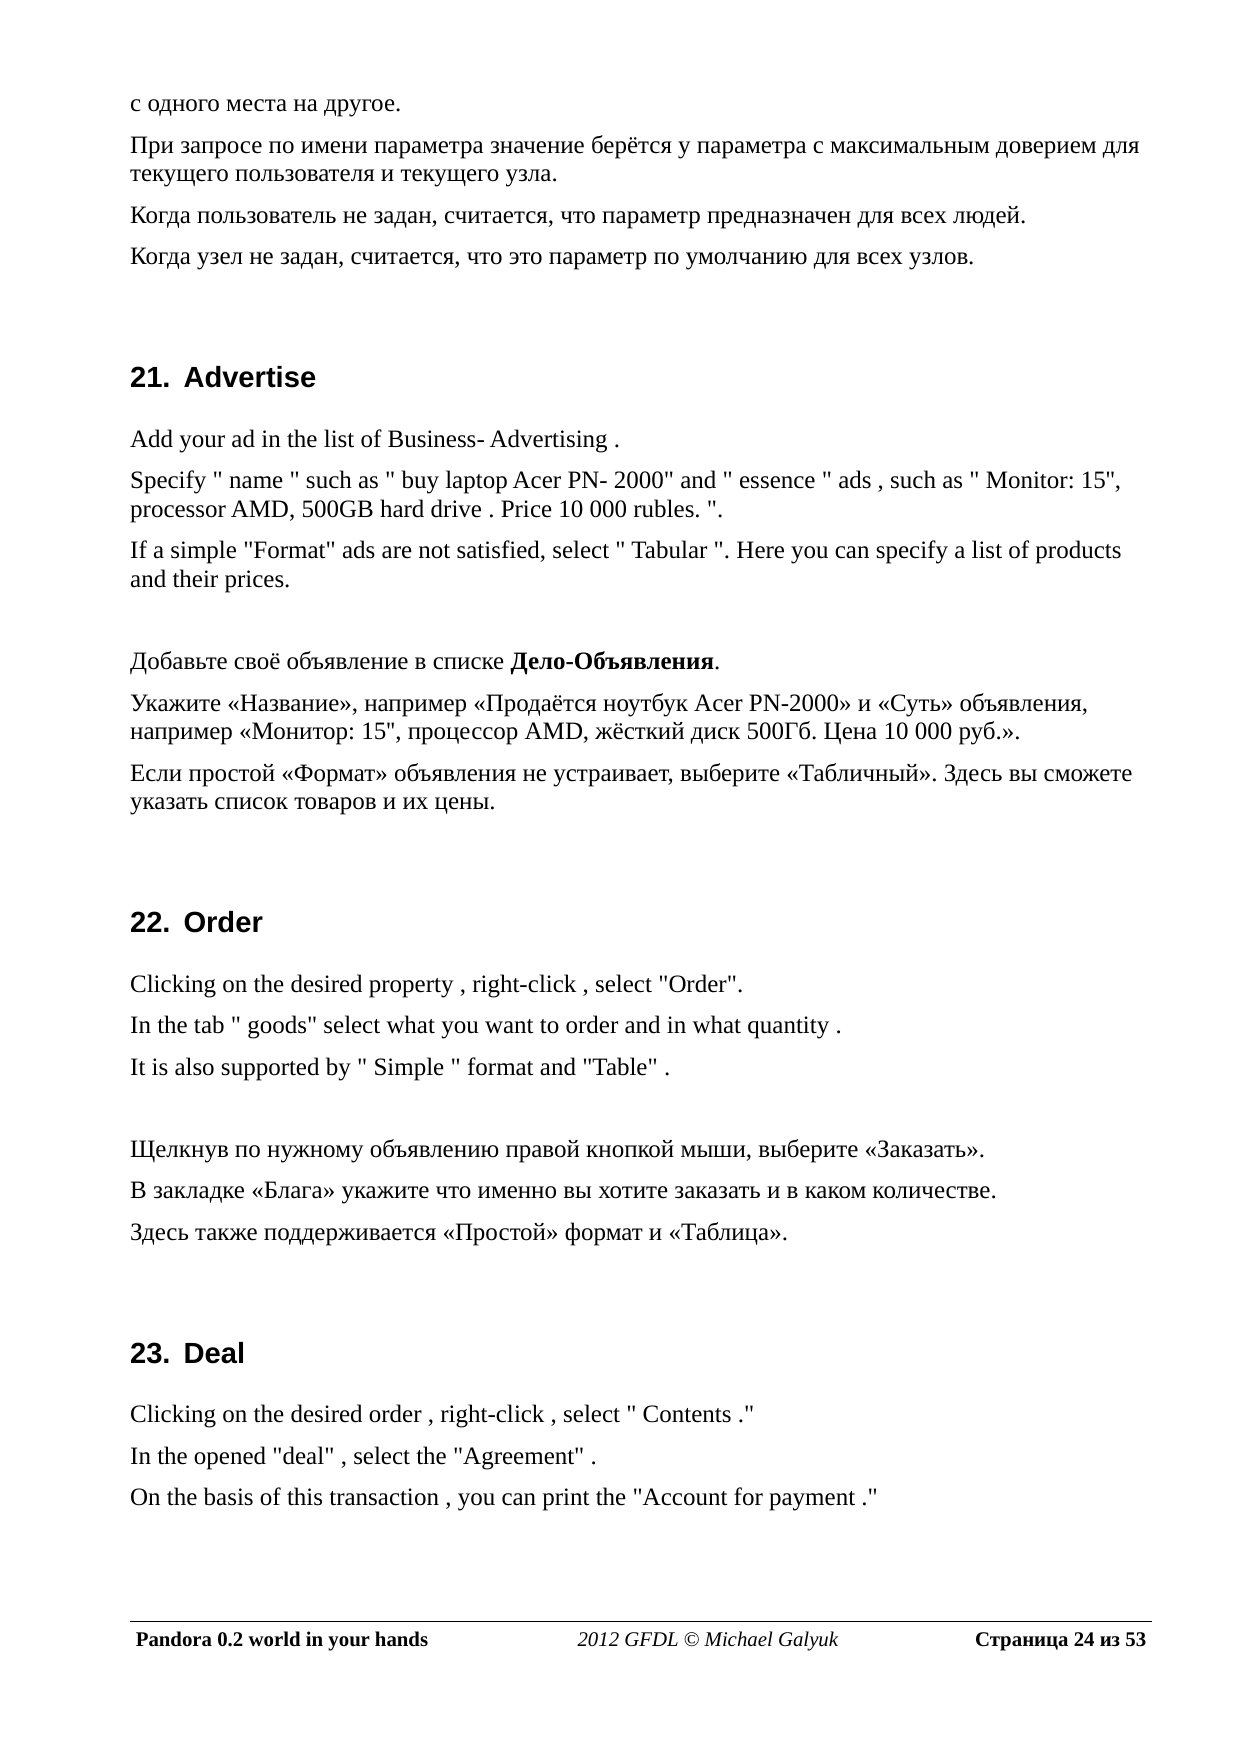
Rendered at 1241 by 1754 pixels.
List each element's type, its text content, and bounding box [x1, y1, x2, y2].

text Specify " name " such as " buy laptop Acer PN- 2000" and " essence " ads , such as " Monitor: 15'', processor AMD, 500GB hard drive . Price 10 000 rubles. ". [130, 465, 1152, 523]
text Укажите «Название», например «Продаётся ноутбук Acer PN-2000» и «Суть» объявления, например «Монитор: 15'', процессор AMD, жёсткий диск 500Гб. Цена 10 000 руб.». [130, 688, 1152, 745]
text In the tab " goods" select what you want to order and in what quantity . [130, 1010, 1152, 1039]
text Clicking on the desired order , right-click , select " Contents ." [130, 1399, 1152, 1428]
subtitle Order [130, 906, 1152, 939]
text В закладке «Блага» укажите что именно вы хотите заказать и в каком количестве. [130, 1175, 1152, 1204]
subtitle Advertise [130, 360, 1152, 394]
text If a simple "Format" ads are not satisfied, select " Tabular ". Here you can specify a list of products and their prices. [130, 535, 1152, 593]
text It is also supported by " Simple " format and "Table" . [130, 1052, 1152, 1080]
text Clicking on the desired property , right-click , select "Order". [130, 969, 1152, 998]
text с одного места на другое. [130, 88, 1152, 117]
text On the basis of this transaction , you can print the "Account for payment ." [130, 1482, 1152, 1511]
text In the opened "deal" , select the "Agreement" . [130, 1441, 1152, 1469]
text Когда пользователь не задан, считается, что параметр предназначен для всех людей. [130, 200, 1152, 228]
text Добавьте своё объявление в списке Дело-Объявления. [130, 646, 1152, 675]
text При запросе по имени параметра значение берётся у параметра с максимальным доверием для текущего пользователя и текущего узла. [130, 130, 1152, 187]
text Щелкнув по нужному объявлению правой кнопкой мыши, выберите «Заказать». [130, 1134, 1152, 1163]
text Здесь также поддерживается «Простой» формат и «Таблица». [130, 1217, 1152, 1245]
text Add your ad in the list of Business- Advertising . [130, 424, 1152, 453]
text Если простой «Формат» объявления не устраивает, выберите «Табличный». Здесь вы сможете указать список товаров и их цены. [130, 758, 1152, 815]
text Когда узел не задан, считается, что это параметр по умолчанию для всех узлов. [130, 241, 1152, 270]
subtitle Deal [130, 1336, 1152, 1369]
